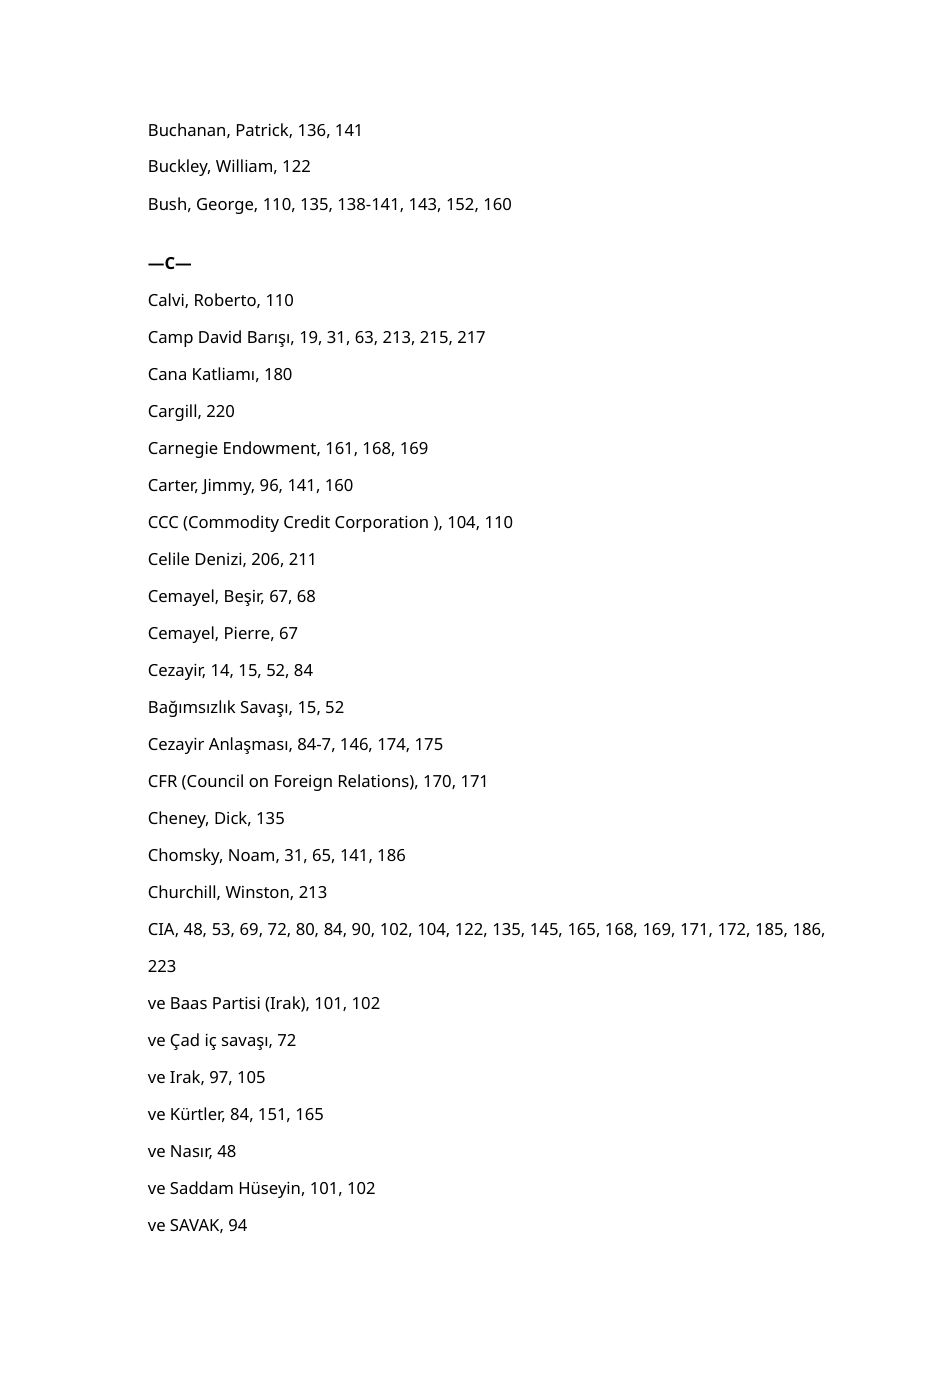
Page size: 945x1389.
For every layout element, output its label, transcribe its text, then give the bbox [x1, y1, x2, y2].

text Buckley, William, 122 [148, 155, 827, 192]
text Cargill, 220 [148, 400, 827, 437]
text Cemayel, Beşir, 67, 68 [148, 584, 827, 622]
text Camp David Barışı, 19, 31, 63, 213, 215, 217 [148, 326, 827, 363]
text Cezayir, 14, 15, 52, 84 [148, 658, 827, 696]
text ve Çad iç savaşı, 72 [148, 1028, 827, 1065]
text ve Irak, 97, 105 [148, 1065, 827, 1102]
text Chomsky, Noam, 31, 65, 141, 186 [148, 843, 827, 880]
text Cana Katliamı, 180 [148, 363, 827, 400]
text ve Nasır, 48 [148, 1139, 827, 1176]
text ve Saddam Hüseyin, 101, 102 [148, 1176, 827, 1213]
text Carter, Jimmy, 96, 141, 160 [148, 474, 827, 511]
text Cheney, Dick, 135 [148, 806, 827, 843]
text Carnegie Endowment, 161, 168, 169 [148, 437, 827, 474]
text Cezayir Anlaşması, 84-7, 146, 174, 175 [148, 732, 827, 769]
text CFR (Council on Foreign Relations), 170, 171 [148, 769, 827, 806]
text ve Kürtler, 84, 151, 165 [148, 1102, 827, 1139]
text ve SAVAK, 94 [148, 1213, 827, 1250]
text ve Baas Partisi (Irak), 101, 102 [148, 991, 827, 1028]
text Bush, George, 110, 135, 138-141, 143, 152, 160 [148, 192, 827, 229]
text Cemayel, Pierre, 67 [148, 622, 827, 658]
text Churchill, Winston, 213 [148, 880, 827, 917]
text Calvi, Roberto, 110 [148, 289, 827, 326]
text Celile Denizi, 206, 211 [148, 548, 827, 584]
text CIA, 48, 53, 69, 72, 80, 84, 90, 102, 104, 122, 135, 145, 165, 168, 169, 171, 172, 185, 186, 223 [148, 917, 827, 991]
text CCC (Commodity Credit Corporation ), 104, 110 [148, 511, 827, 548]
text —C— [148, 252, 827, 289]
text Bağımsızlık Savaşı, 15, 52 [148, 696, 827, 732]
text Buchanan, Patrick, 136, 141 [148, 118, 827, 155]
